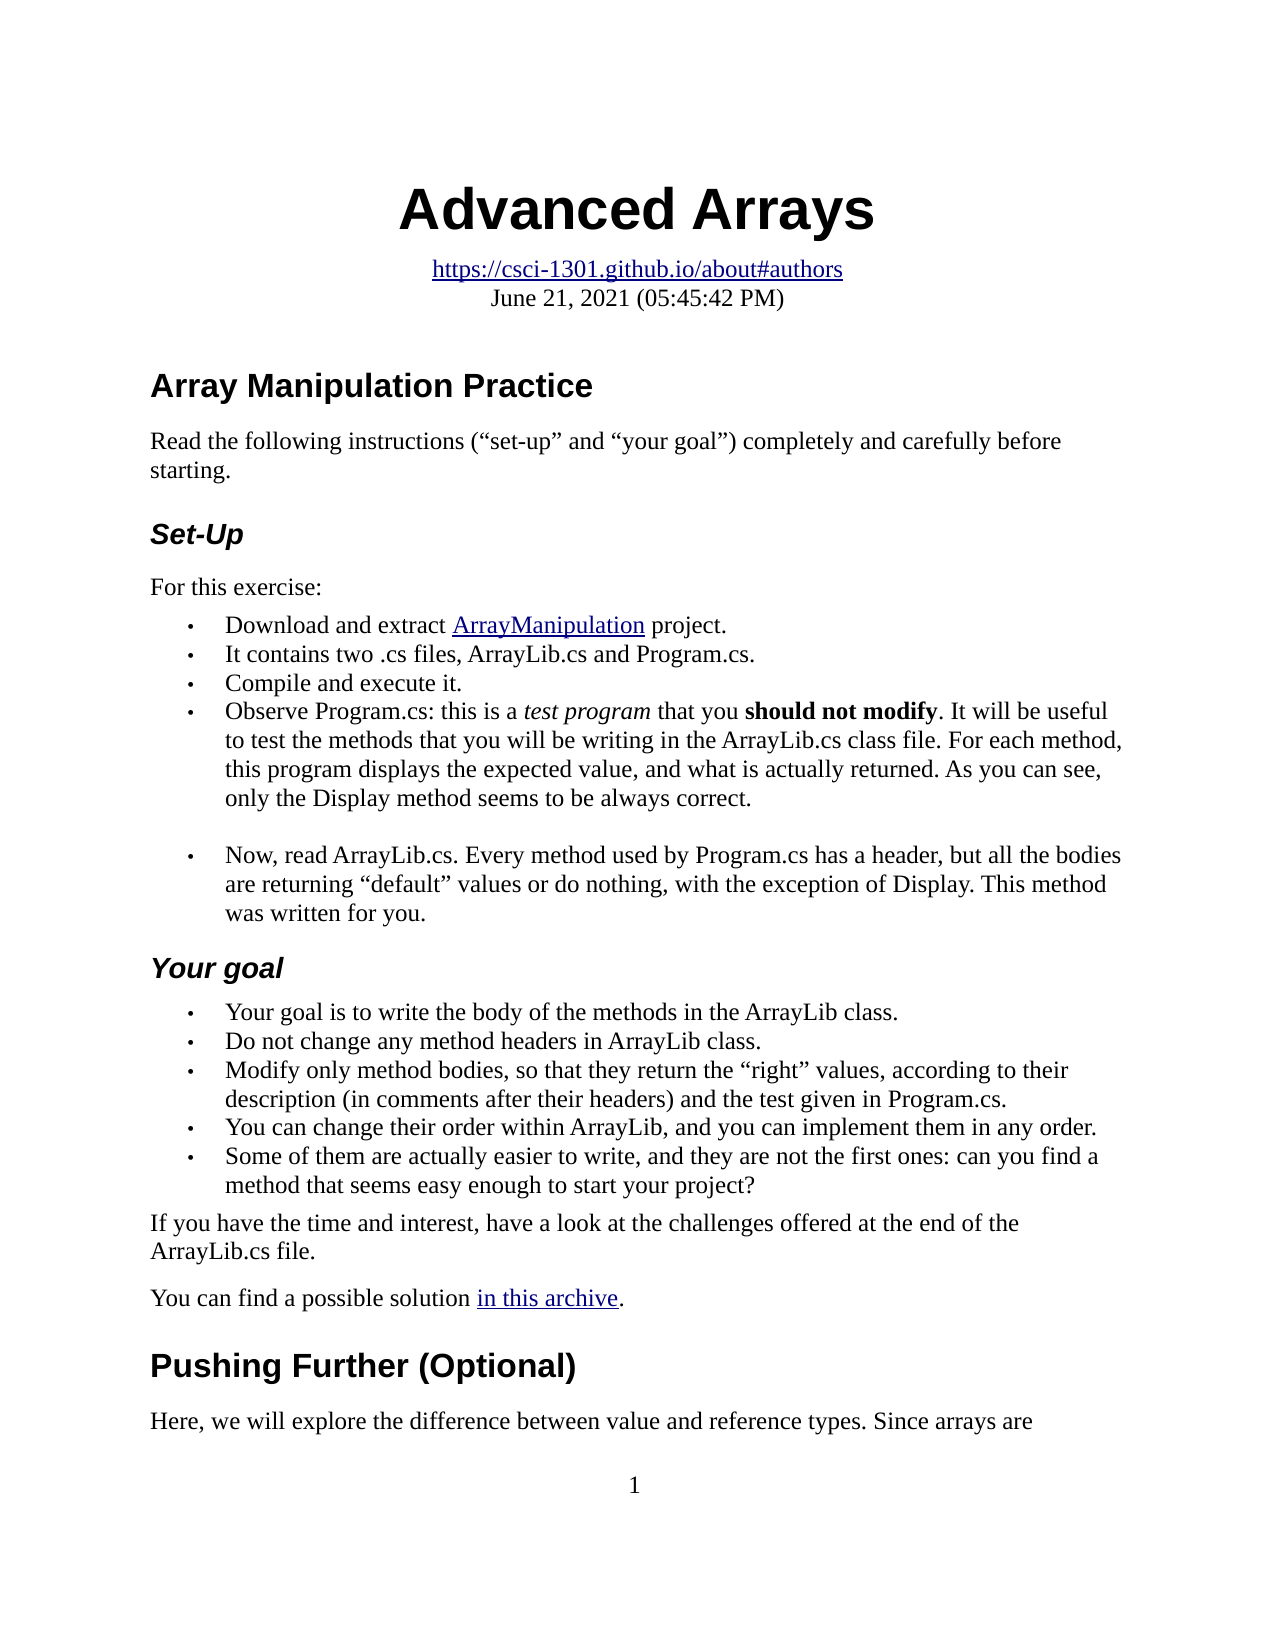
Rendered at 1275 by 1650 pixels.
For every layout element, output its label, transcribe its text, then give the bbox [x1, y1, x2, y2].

title Advanced Arrays [150, 175, 1125, 242]
list Your goal is to write the body of the methods in the ArrayLib class. [187, 997, 1125, 1026]
subtitle Your goal [150, 951, 1125, 985]
text Here, we will explore the difference between value and reference types. Since arrays are [150, 1406, 1125, 1434]
list Do not change any method headers in ArrayLib class. [187, 1026, 1125, 1055]
text For this exercise: [150, 572, 1125, 601]
list Now, read ArrayLib.cs. Every method used by Program.cs has a header, but all the bodies are returning “default” values or do nothing, with the exception of Display. This method was written for you. [187, 840, 1125, 926]
list Some of them are actually easier to write, and they are not the first ones: can you find a method that seems easy enough to start your project? [187, 1141, 1125, 1199]
list Download and extract ArrayManipulation project. [187, 610, 1125, 639]
text Read the following instructions (“set-up” and “your goal”) completely and carefully before starting. [150, 426, 1125, 483]
subtitle Pushing Further (Optional) [150, 1346, 1125, 1384]
text If you have the time and interest, have a look at the challenges offered at the end of the ArrayLib.cs file. [150, 1208, 1125, 1265]
subtitle Set-Up [150, 517, 1125, 551]
subtitle Array Manipulation Practice [150, 366, 1125, 404]
list It contains two .cs files, ArrayLib.cs and Program.cs. [187, 639, 1125, 668]
list You can change their order within ArrayLib, and you can implement them in any order. [187, 1112, 1125, 1141]
text June 21, 2021 (05:45:42 PM) [150, 283, 1125, 312]
list Compile and execute it. [187, 668, 1125, 696]
list Observe Program.cs: this is a test program that you should not modify. It will be useful to test the methods that you will be writing in the ArrayLib.cs class file. For each method, this program displays the expected value, and what is actually returned. As you can see, only the Display method seems to be always correct. [187, 696, 1125, 840]
list Modify only method bodies, so that they return the “right” values, according to their description (in comments after their headers) and the test given in Program.cs. [187, 1055, 1125, 1112]
text You can find a possible solution in this archive. [150, 1283, 1125, 1312]
text https://csci-1301.github.io/about#authors [150, 254, 1125, 283]
